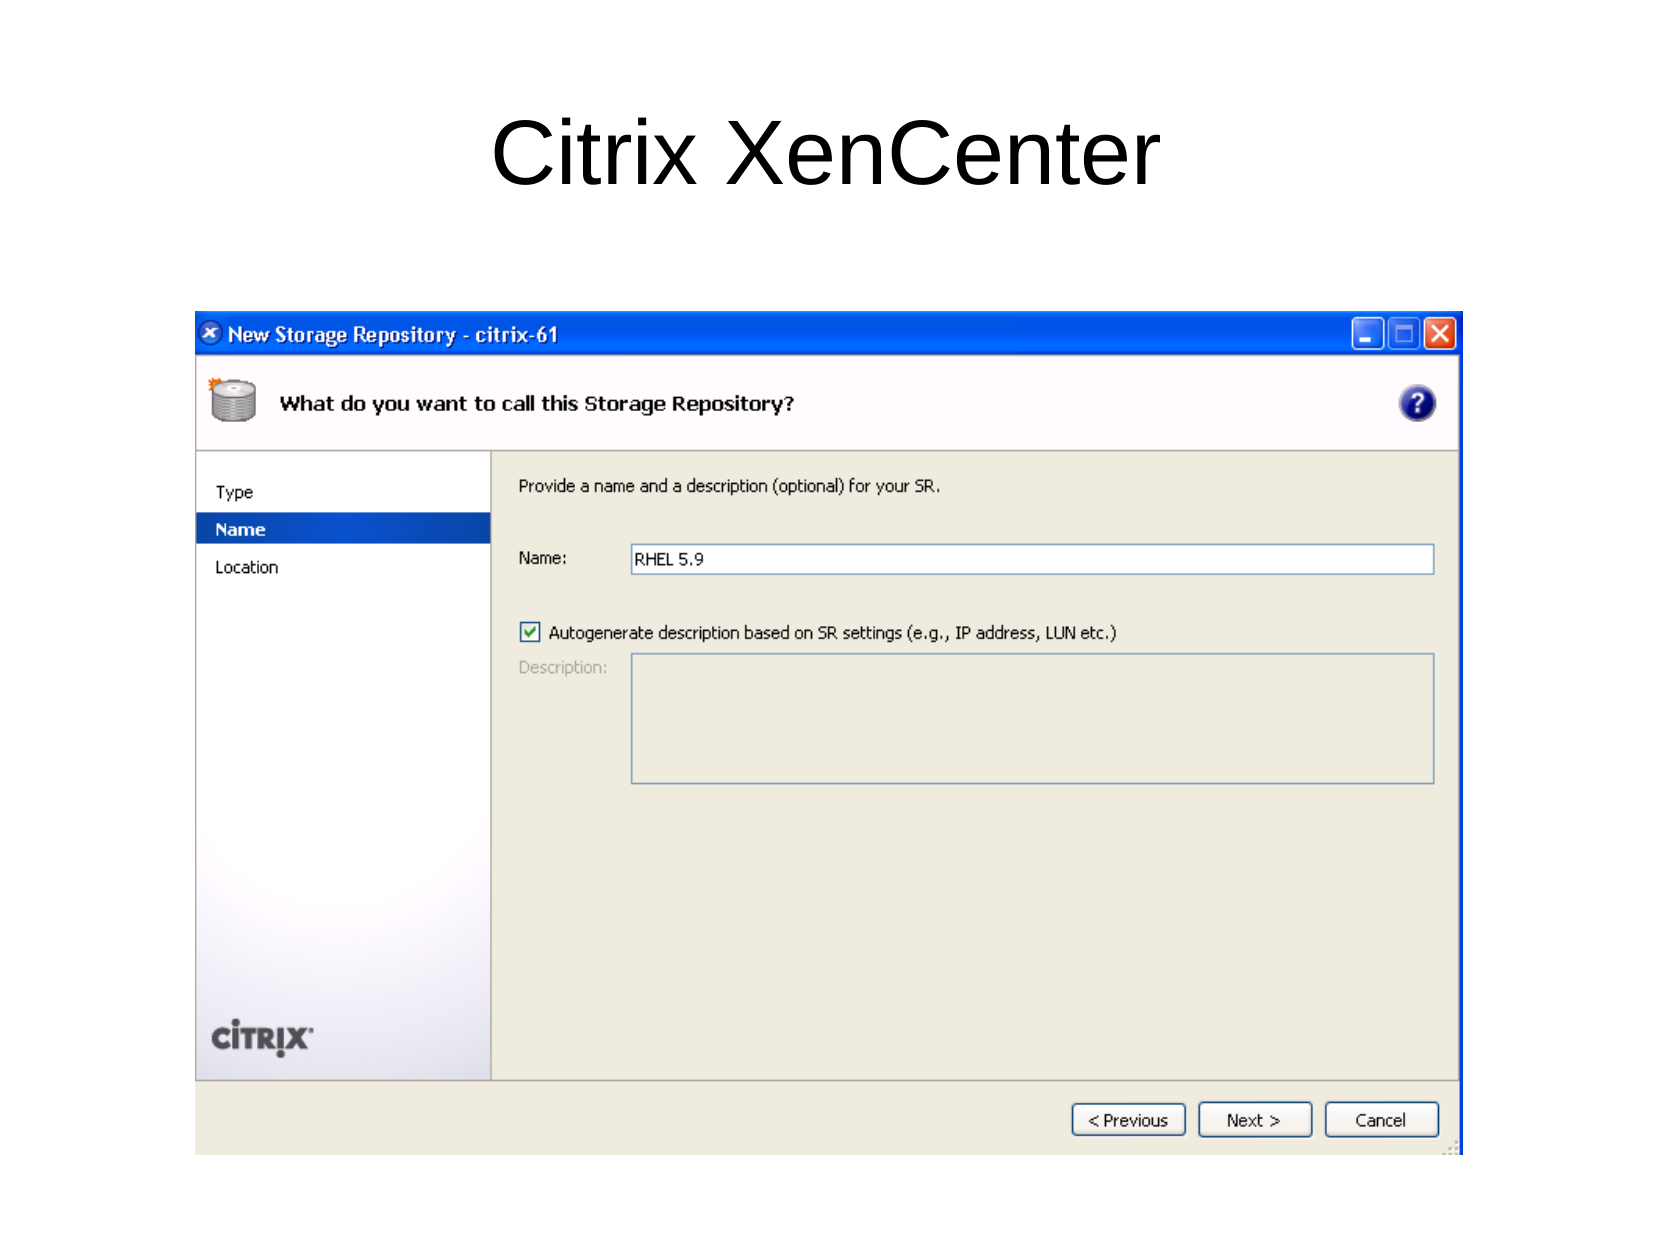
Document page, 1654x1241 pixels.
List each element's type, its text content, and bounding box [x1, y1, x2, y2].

title Citrix XenCenter [82, 49, 1571, 257]
picture [195, 311, 1463, 1156]
